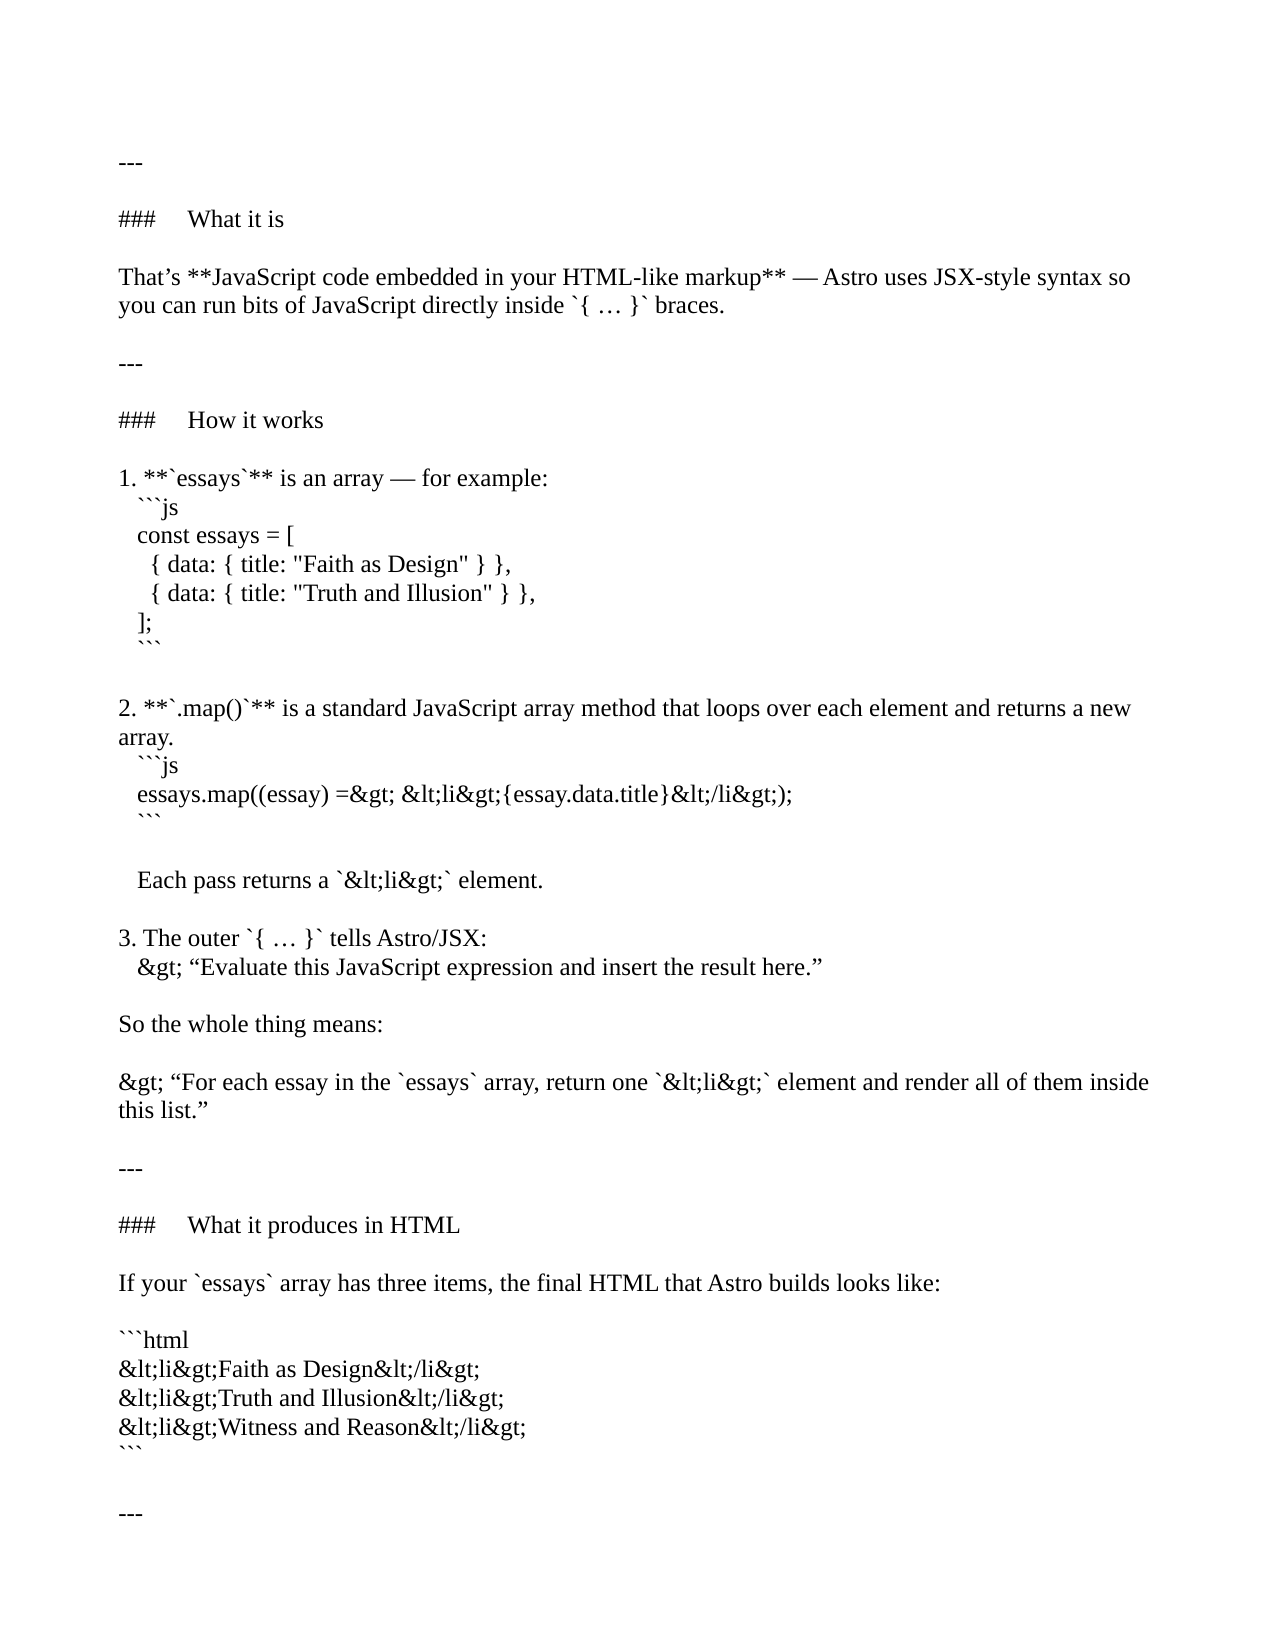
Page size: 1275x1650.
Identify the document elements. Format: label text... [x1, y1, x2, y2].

text &gt; “Evaluate this JavaScript expression and insert the result here.” [118, 952, 1157, 981]
text 3. The outer `{ … }` tells Astro/JSX: [118, 923, 1157, 952]
text If your `essays` array has three items, the final HTML that Astro builds looks like: [118, 1268, 1157, 1297]
text --- [118, 348, 1157, 377]
text ```js [118, 492, 1157, 521]
text ``` [118, 1441, 1157, 1469]
text { data: { title: "Faith as Design" } }, [118, 549, 1157, 578]
text ```html [118, 1326, 1157, 1354]
text ]; [118, 607, 1157, 636]
text &lt;li&gt;Witness and Reason&lt;/li&gt; [118, 1412, 1157, 1441]
text That’s **JavaScript code embedded in your HTML-like markup** — Astro uses JSX-style syntax so you can run bits of JavaScript directly inside `{ … }` braces. [118, 262, 1157, 319]
text ``` [118, 636, 1157, 664]
text ### 📜 What it produces in HTML [118, 1211, 1157, 1239]
text 1. **`essays`** is an array — for example: [118, 463, 1157, 492]
text &lt;li&gt;Truth and Illusion&lt;/li&gt; [118, 1383, 1157, 1412]
text essays.map((essay) =&gt; &lt;li&gt;{essay.data.title}&lt;/li&gt;); [118, 779, 1157, 808]
text Each pass returns a `&lt;li&gt;` element. [118, 866, 1157, 894]
text ### 🧩 How it works [118, 406, 1157, 434]
text ``` [118, 808, 1157, 837]
text const essays = [ [118, 521, 1157, 549]
text &lt;li&gt;Faith as Design&lt;/li&gt; [118, 1354, 1157, 1383]
text ```js [118, 751, 1157, 779]
text --- [118, 1153, 1157, 1182]
text &gt; “For each essay in the `essays` array, return one `&lt;li&gt;` element and render all of them inside this list.” [118, 1067, 1157, 1124]
text ### 🧠 What it is [118, 204, 1157, 233]
text { data: { title: "Truth and Illusion" } }, [118, 578, 1157, 607]
text --- [118, 147, 1157, 176]
text So the whole thing means: [118, 1009, 1157, 1038]
text 2. **`.map()`** is a standard JavaScript array method that loops over each element and returns a new array. [118, 693, 1157, 751]
text --- [118, 1498, 1157, 1527]
